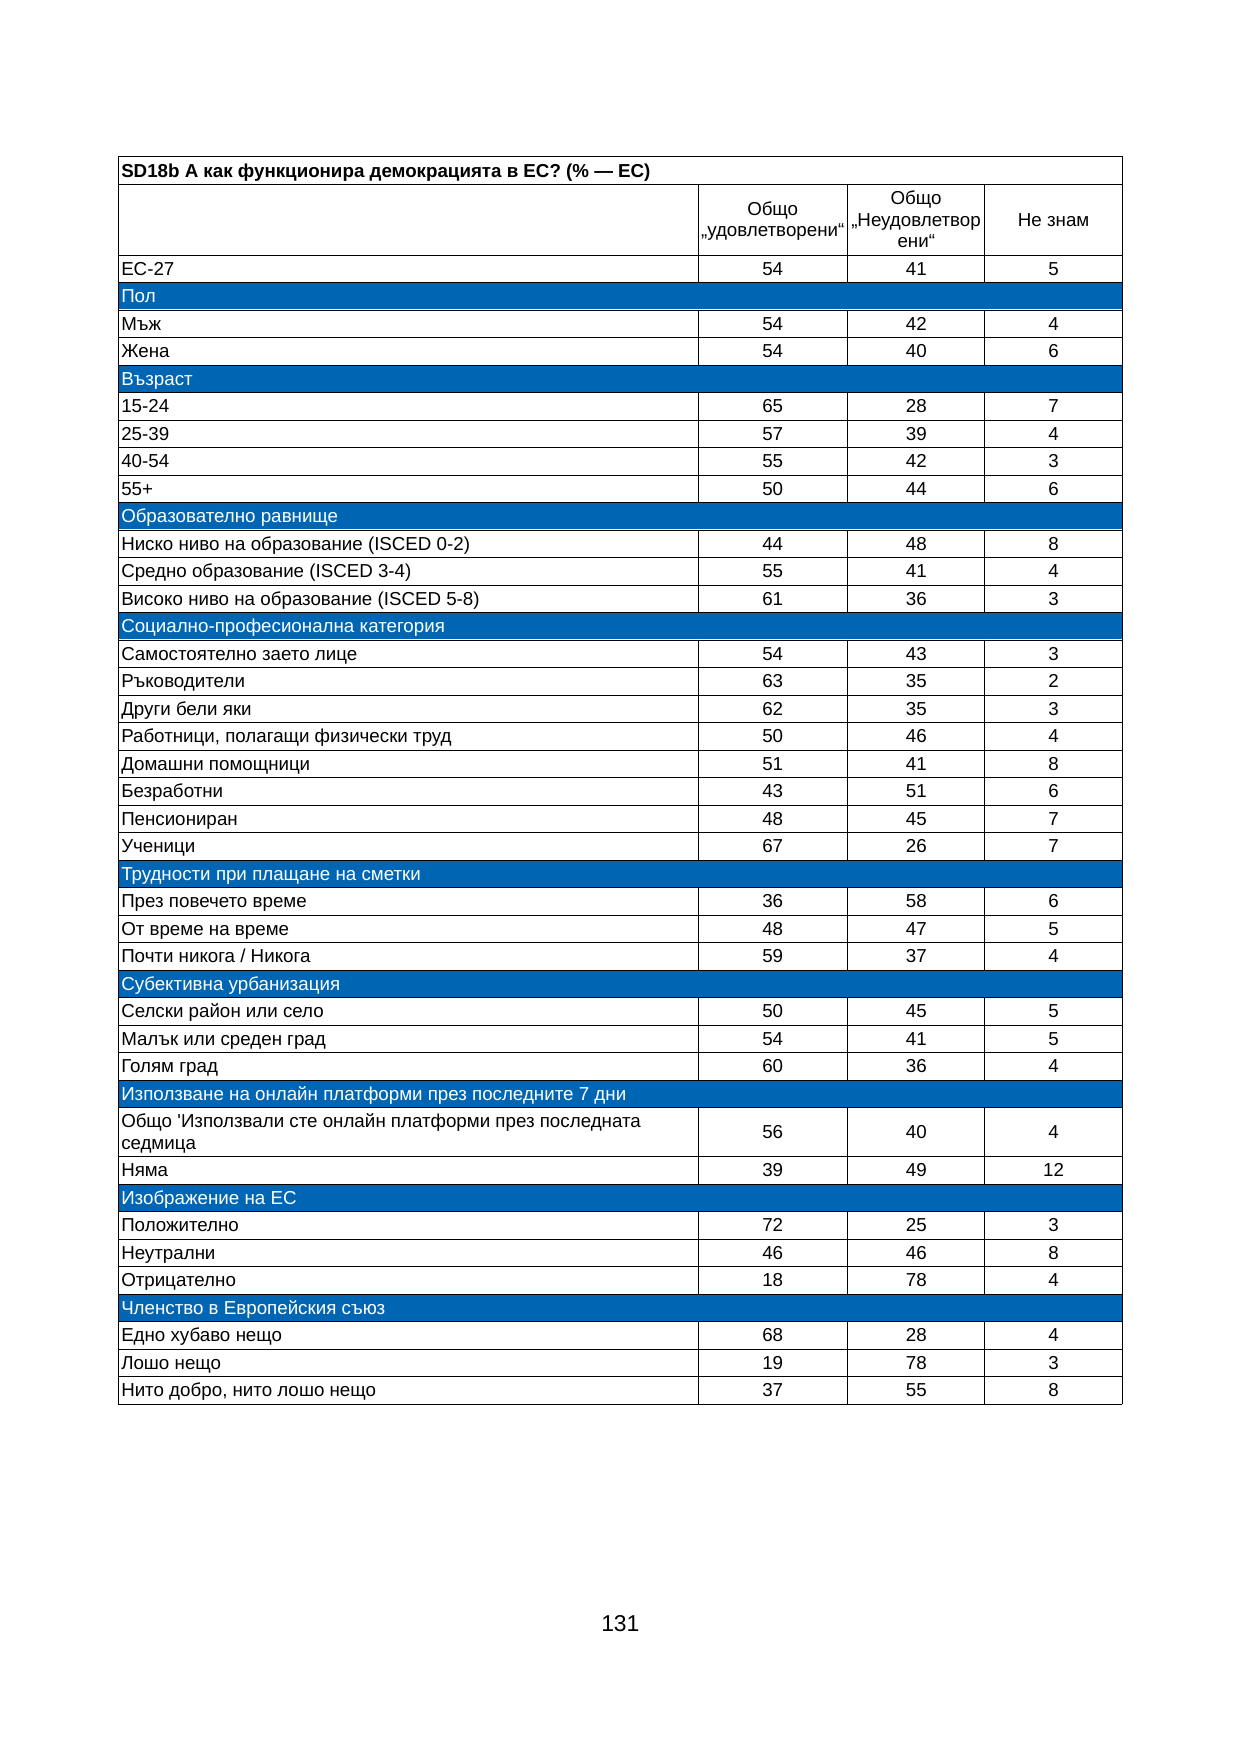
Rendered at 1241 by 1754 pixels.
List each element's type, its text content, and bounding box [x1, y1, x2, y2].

table_cell 41 [848, 751, 984, 777]
table_cell Субективна урбанизация [119, 971, 1122, 997]
table_cell 4 [985, 1108, 1122, 1156]
table_cell 59 [699, 943, 847, 969]
table_cell Ученици [119, 833, 698, 859]
table_cell 3 [985, 641, 1122, 667]
table_cell 58 [848, 888, 984, 914]
table_cell 4 [985, 943, 1122, 969]
table_cell 36 [848, 586, 984, 612]
table_cell 8 [985, 1377, 1122, 1403]
table_cell 6 [985, 476, 1122, 502]
table_cell 54 [699, 311, 847, 337]
table_cell 46 [848, 1240, 984, 1266]
table_cell Работници, полагащи физически труд [119, 723, 698, 749]
table_cell Общо „удовлетворени“ [699, 185, 847, 254]
table_cell 8 [985, 751, 1122, 777]
table_cell 55+ [119, 476, 698, 502]
table_cell 4 [985, 1053, 1122, 1079]
table_cell 8 [985, 1240, 1122, 1266]
table_cell 43 [848, 641, 984, 667]
table_cell Членство в Европейския съюз [119, 1295, 1122, 1321]
table_cell 55 [699, 448, 847, 474]
table_cell 28 [848, 393, 984, 419]
table_cell 55 [699, 558, 847, 584]
table_cell 48 [699, 916, 847, 942]
table_cell Неутрални [119, 1240, 698, 1266]
table_cell Положително [119, 1212, 698, 1238]
table_cell 40-54 [119, 448, 698, 474]
table_cell 37 [848, 943, 984, 969]
table_cell Пол [119, 283, 1122, 309]
table_cell 54 [699, 338, 847, 364]
table_cell 5 [985, 916, 1122, 942]
table_cell 5 [985, 998, 1122, 1024]
table_cell 4 [985, 723, 1122, 749]
table_cell Домашни помощници [119, 751, 698, 777]
table_cell 7 [985, 833, 1122, 859]
table_cell Ниско ниво на образование (ISCED 0-2) [119, 531, 698, 557]
table_cell 68 [699, 1322, 847, 1348]
table_cell 39 [848, 421, 984, 447]
table_cell Социално-професионална категория [119, 613, 1122, 639]
table_cell Други бели яки [119, 696, 698, 722]
table_cell Изображение на ЕС [119, 1185, 1122, 1211]
table_cell Почти никога / Никога [119, 943, 698, 969]
table_cell 4 [985, 421, 1122, 447]
table_cell 44 [699, 531, 847, 557]
table_cell Голям град [119, 1053, 698, 1079]
table_cell 60 [699, 1053, 847, 1079]
table_cell 3 [985, 1350, 1122, 1376]
table_cell Безработни [119, 778, 698, 804]
table_cell 65 [699, 393, 847, 419]
table_cell 2 [985, 668, 1122, 694]
table_cell Образователно равнище [119, 503, 1122, 529]
table_cell 19 [699, 1350, 847, 1376]
table_cell Използване на онлайн платформи през последните 7 дни [119, 1081, 1122, 1107]
table_cell 5 [985, 256, 1122, 282]
table_cell 18 [699, 1267, 847, 1293]
table_cell Малък или среден град [119, 1026, 698, 1052]
table_cell 12 [985, 1157, 1122, 1183]
table_cell 54 [699, 641, 847, 667]
table_cell 40 [848, 1108, 984, 1156]
table_cell 3 [985, 448, 1122, 474]
table_cell 5 [985, 1026, 1122, 1052]
table_cell 4 [985, 311, 1122, 337]
table_cell 46 [848, 723, 984, 749]
table_cell 8 [985, 531, 1122, 557]
table_cell 46 [699, 1240, 847, 1266]
table_cell 61 [699, 586, 847, 612]
table_cell От време на време [119, 916, 698, 942]
table_cell 39 [699, 1157, 847, 1183]
table_cell 42 [848, 448, 984, 474]
table_cell 45 [848, 806, 984, 832]
table_cell През повечето време [119, 888, 698, 914]
table_cell 41 [848, 1026, 984, 1052]
table_cell 41 [848, 256, 984, 282]
table_cell 4 [985, 1267, 1122, 1293]
table_cell 48 [699, 806, 847, 832]
table_cell 51 [848, 778, 984, 804]
table_cell 35 [848, 668, 984, 694]
table_cell 45 [848, 998, 984, 1024]
table_cell 48 [848, 531, 984, 557]
table_cell Средно образование (ISCED 3-4) [119, 558, 698, 584]
table_cell 3 [985, 696, 1122, 722]
table_cell 42 [848, 311, 984, 337]
table_cell Пенсиониран [119, 806, 698, 832]
table_cell 36 [848, 1053, 984, 1079]
table_cell 47 [848, 916, 984, 942]
table_cell 26 [848, 833, 984, 859]
table_cell 43 [699, 778, 847, 804]
table_cell 40 [848, 338, 984, 364]
table_cell 72 [699, 1212, 847, 1238]
table_cell 49 [848, 1157, 984, 1183]
table_cell Общо 'Използвали сте онлайн платформи през последната седмица [119, 1108, 698, 1156]
table_cell 7 [985, 806, 1122, 832]
table_cell Жена [119, 338, 698, 364]
table_cell 62 [699, 696, 847, 722]
table_cell 50 [699, 998, 847, 1024]
table_cell 6 [985, 888, 1122, 914]
table_cell 4 [985, 1322, 1122, 1348]
table_cell 78 [848, 1350, 984, 1376]
table_cell Отрицателно [119, 1267, 698, 1293]
table_cell Селски район или село [119, 998, 698, 1024]
table_cell 63 [699, 668, 847, 694]
table_cell 25 [848, 1212, 984, 1238]
table_cell Ръководители [119, 668, 698, 694]
table_cell Самостоятелно заето лице [119, 641, 698, 667]
table_cell 50 [699, 723, 847, 749]
table_cell 54 [699, 1026, 847, 1052]
table_cell 4 [985, 558, 1122, 584]
table_cell Възраст [119, 366, 1122, 392]
table_cell 7 [985, 393, 1122, 419]
table_cell 6 [985, 778, 1122, 804]
table_cell 55 [848, 1377, 984, 1403]
table_cell Едно хубаво нещо [119, 1322, 698, 1348]
table_cell Общо „Неудовлетворени“ [848, 185, 984, 254]
table_cell 50 [699, 476, 847, 502]
table_cell 37 [699, 1377, 847, 1403]
table_cell 35 [848, 696, 984, 722]
table_cell 36 [699, 888, 847, 914]
table_cell 3 [985, 586, 1122, 612]
table_cell 54 [699, 256, 847, 282]
table_cell 41 [848, 558, 984, 584]
table_cell 56 [699, 1108, 847, 1156]
table_cell Не знам [985, 185, 1122, 254]
table_cell 15-24 [119, 393, 698, 419]
table_cell 44 [848, 476, 984, 502]
table_cell Нито добро, нито лошо нещо [119, 1377, 698, 1403]
table_cell 51 [699, 751, 847, 777]
table_cell 67 [699, 833, 847, 859]
table_cell [119, 185, 698, 254]
table_cell 78 [848, 1267, 984, 1293]
table_header SD18b А как функционира демокрацията в ЕС? (% — ЕС) [119, 157, 1122, 184]
table_cell Трудности при плащане на сметки [119, 861, 1122, 887]
table_cell 3 [985, 1212, 1122, 1238]
table_cell 57 [699, 421, 847, 447]
table_cell 25-39 [119, 421, 698, 447]
table_cell Мъж [119, 311, 698, 337]
table_cell ЕС-27 [119, 256, 698, 282]
table_cell Лошо нещо [119, 1350, 698, 1376]
table_cell 6 [985, 338, 1122, 364]
table_cell Няма [119, 1157, 698, 1183]
table_cell 28 [848, 1322, 984, 1348]
table_cell Високо ниво на образование (ISCED 5-8) [119, 586, 698, 612]
